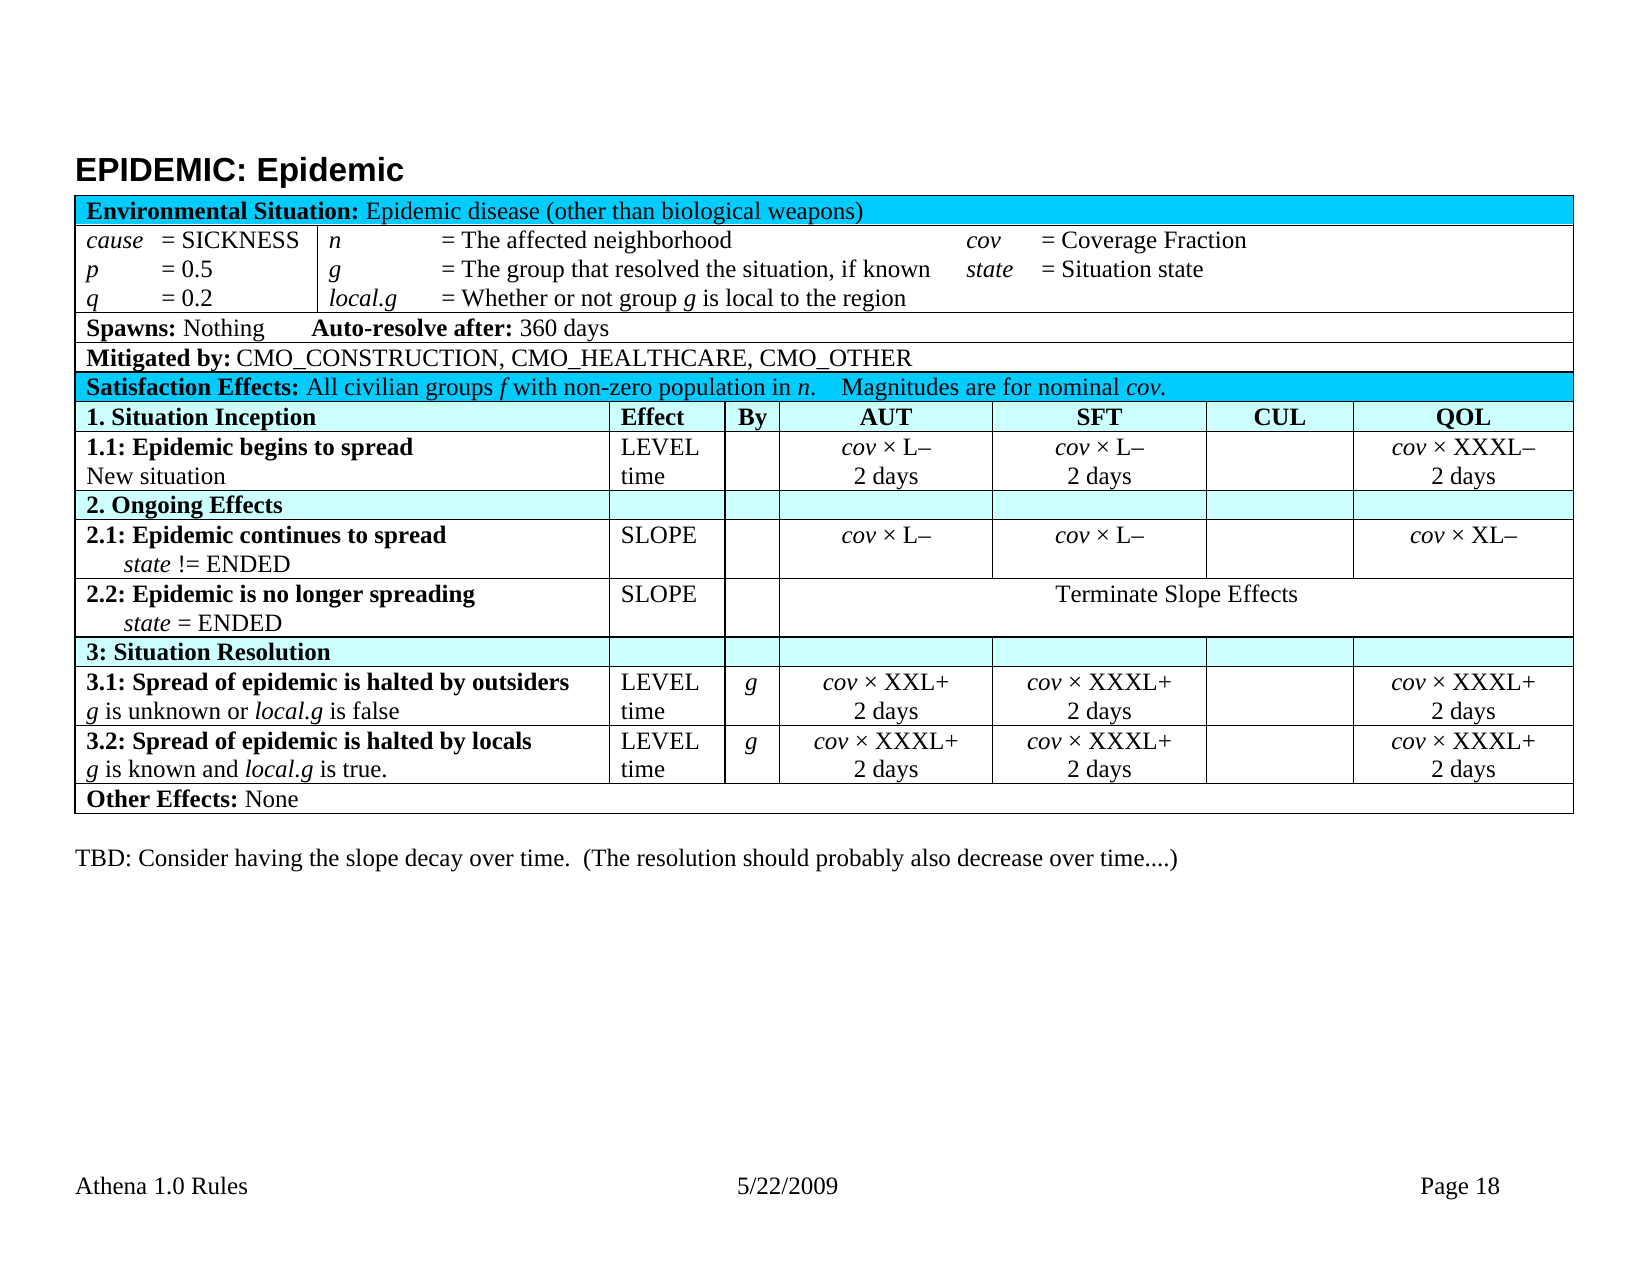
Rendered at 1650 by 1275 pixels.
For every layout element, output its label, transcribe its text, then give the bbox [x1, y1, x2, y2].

table_cell AUT [780, 402, 992, 431]
table_cell 1. Situation Inception [76, 402, 609, 431]
table_cell cov × L– [780, 520, 992, 578]
table_cell 3: Situation Resolution [76, 638, 609, 666]
table_cell cov × XXXL+ 2 days [1354, 726, 1573, 783]
table_cell cov × XL– [1354, 520, 1573, 578]
table_cell [726, 520, 779, 578]
table_cell 2.1: Epidemic continues to spread state != ENDED [76, 520, 609, 578]
table_cell Satisfaction Effects: All civilian groups f with non-zero population in n. Magnitudes are for nominal cov. [76, 373, 1573, 401]
table_cell CUL [1207, 402, 1353, 431]
table_cell [1354, 638, 1573, 666]
table_cell LEVEL time [610, 667, 724, 725]
table_cell 1.1: Epidemic begins to spread New situation [76, 432, 609, 489]
table_cell Effect [610, 402, 724, 431]
table_cell g [726, 726, 779, 783]
table_cell [1207, 638, 1353, 666]
table_cell Mitigated by: CMO_CONSTRUCTION, CMO_HEALTHCARE, CMO_OTHER [76, 343, 1573, 371]
table_cell [610, 638, 724, 666]
table_cell cause = SICKNESS p = 0.5 q = 0.2 [76, 226, 317, 312]
table_cell [726, 491, 779, 519]
table_cell 2.2: Epidemic is no longer spreading state = ENDED [76, 579, 609, 636]
table_cell [780, 491, 992, 519]
table_cell cov × XXL+ 2 days [780, 667, 992, 725]
table_cell [726, 432, 779, 489]
table_cell [726, 638, 779, 666]
table_cell SLOPE [610, 579, 724, 636]
table_cell cov × XXXL– 2 days [1354, 432, 1573, 489]
text TBD: Consider having the slope decay over time. (The resolution should probably also decrease over time....) [75, 843, 1575, 872]
table_cell [780, 638, 992, 666]
table_cell [1207, 726, 1353, 783]
table_cell [993, 638, 1206, 666]
table_cell Other Effects: None [76, 784, 1573, 813]
table_cell 2. Ongoing Effects [76, 491, 609, 519]
table_cell n = The affected neighborhood cov = Coverage Fraction g = The group that resolved the situation, if known state = Situation state local.g = Whether or not group g is local to the region [318, 226, 1573, 312]
table_cell SLOPE [610, 520, 724, 578]
table_cell cov × XXXL+ 2 days [993, 726, 1206, 783]
table_cell [1207, 491, 1353, 519]
table_cell By [726, 402, 779, 431]
table_cell QOL [1354, 402, 1573, 431]
table_cell cov × L– 2 days [993, 432, 1206, 489]
table_cell [610, 491, 724, 519]
text EPIDEMIC: Epidemic [75, 150, 1575, 188]
table_cell [1207, 520, 1353, 578]
table_cell [1354, 491, 1573, 519]
table_cell Spawns: Nothing Auto-resolve after: 360 days [76, 313, 1573, 342]
table_cell 3.1: Spread of epidemic is halted by outsiders g is unknown or local.g is false [76, 667, 609, 725]
table_cell [1207, 667, 1353, 725]
table_cell cov × XXXL+ 2 days [780, 726, 992, 783]
table_cell cov × L– [993, 520, 1206, 578]
table_cell SFT [993, 402, 1206, 431]
table_cell LEVEL time [610, 726, 724, 783]
table_cell Terminate Slope Effects [780, 579, 1573, 636]
table_cell cov × XXXL+ 2 days [993, 667, 1206, 725]
table_cell g [726, 667, 779, 725]
table_cell [726, 579, 779, 636]
table_cell [993, 491, 1206, 519]
table_cell 3.2: Spread of epidemic is halted by locals g is known and local.g is true. [76, 726, 609, 783]
table_cell cov × L– 2 days [780, 432, 992, 489]
table_cell cov × XXXL+ 2 days [1354, 667, 1573, 725]
table_header Environmental Situation: Epidemic disease (other than biological weapons) [76, 196, 1573, 224]
table_cell [1207, 432, 1353, 489]
table_cell LEVEL time [610, 432, 724, 489]
